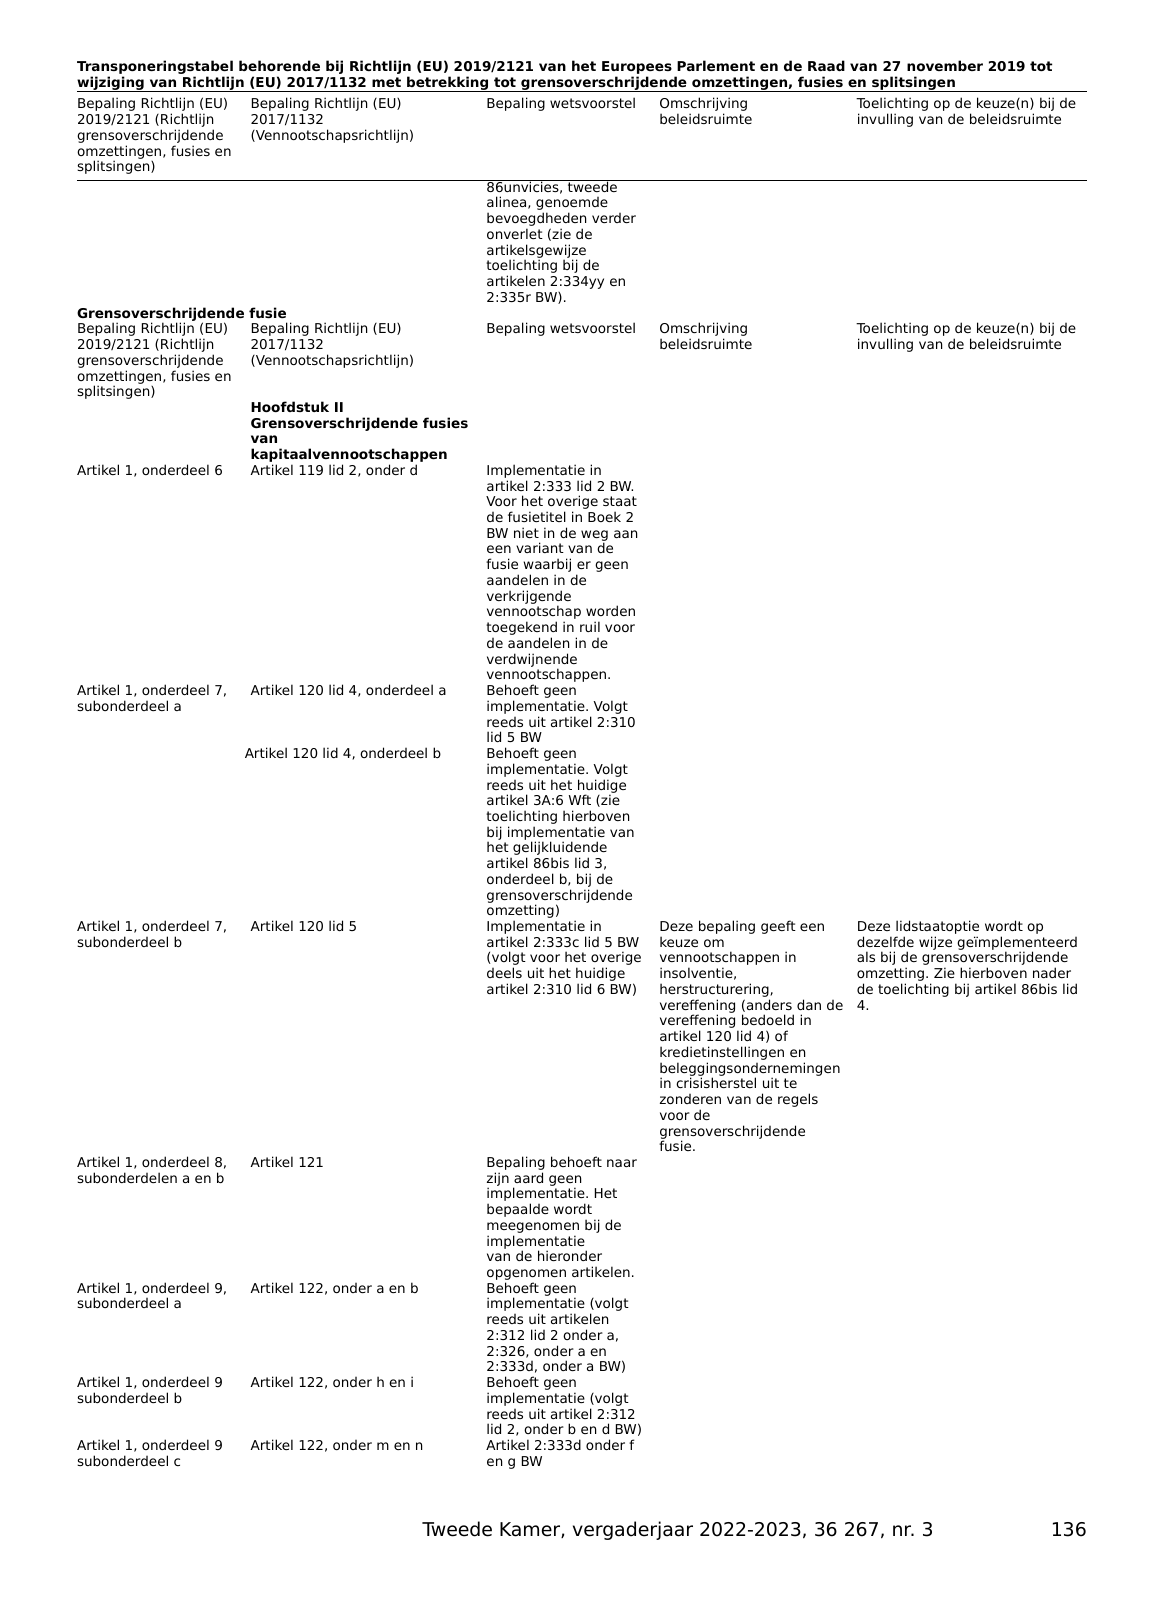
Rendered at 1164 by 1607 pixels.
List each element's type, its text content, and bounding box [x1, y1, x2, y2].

table_cell Artikel 120 lid 4, onderdeel a [245, 683, 480, 746]
table_cell [653, 463, 851, 683]
table_cell [653, 1375, 851, 1438]
table_cell Omschrijving beleidsruimte [653, 321, 851, 400]
table_cell [653, 1438, 851, 1469]
table_cell Bepaling Richtlijn (EU) 2017/1132 (Vennootschapsrichtlijn) [245, 92, 480, 179]
table_cell [653, 746, 851, 919]
table_cell [851, 746, 1087, 919]
table_cell [480, 400, 653, 463]
table_cell Artikel 121 [245, 1155, 480, 1281]
table_cell [851, 1281, 1087, 1375]
table_cell Artikel 122, onder m en n [245, 1438, 480, 1469]
table_cell [851, 181, 1087, 305]
table_cell Deze lidstaatoptie wordt op dezelfde wijze geïmplementeerd als bij de grensoverschrijdende omzetting. Zie hierboven nader de toelichting bij artikel 86bis lid 4. [851, 919, 1087, 1155]
table_cell Artikel 120 lid 4, onderdeel b [245, 746, 480, 919]
table_cell [851, 463, 1087, 683]
table_cell Hoofdstuk II Grensoverschrijdende fusies van kapitaalvennootschappen [245, 400, 480, 463]
table_cell Grensoverschrijdende fusie [77, 305, 1087, 321]
table_cell Behoeft geen implementatie. Volgt reeds uit het huidige artikel 3A:6 Wft (zie toelichting hierboven bij implementatie van het gelijkluidende artikel 86bis lid 3, onderdeel b, bij de grensoverschrijdende omzetting) [480, 746, 653, 919]
table_cell Implementatie in artikel 2:333c lid 5 BW (volgt voor het overige deels uit het huidige artikel 2:310 lid 6 BW) [480, 919, 653, 1155]
table_cell 86unvicies, tweede alinea, genoemde bevoegdheden verder onverlet (zie de artikelsgewijze toelichting bij de artikelen 2:334yy en 2:335r BW). [480, 181, 653, 305]
table_cell [653, 400, 851, 463]
table_header Transponeringstabel behorende bij Richtlijn (EU) 2019/2121 van het Europees Parlement en de Raad van 27 november 2019 tot wijziging van Richtlijn (EU) 2017/1132 met betrekking tot grensoverschrijdende omzettingen, fusies en splitsingen [77, 59, 1087, 91]
table_cell Bepaling Richtlijn (EU) 2019/2121 (Richtlijn grensoverschrijdende omzettingen, fusies en splitsingen) [77, 92, 244, 179]
table_cell Deze bepaling geeft een keuze om vennootschappen in insolventie, herstructurering, vereffening (anders dan de vereffening bedoeld in artikel 120 lid 4) of kredietinstellingen en beleggingsondernemingen in crisisherstel uit te zonderen van de regels voor de grensoverschrijdende fusie. [653, 919, 851, 1155]
table_cell Bepaling behoeft naar zijn aard geen implementatie. Het bepaalde wordt meegenomen bij de implementatie van de hieronder opgenomen artikelen. [480, 1155, 653, 1281]
table_cell Bepaling Richtlijn (EU) 2019/2121 (Richtlijn grensoverschrijdende omzettingen, fusies en splitsingen) [77, 321, 244, 400]
table_cell Artikel 1, onderdeel 9 subonderdeel b [77, 1375, 244, 1438]
table_cell [653, 181, 851, 305]
table_cell Artikel 1, onderdeel 6 [77, 463, 244, 683]
table_cell Artikel 1, onderdeel 8, subonderdelen a en b [77, 1155, 244, 1281]
table_cell Bepaling Richtlijn (EU) 2017/1132 (Vennootschapsrichtlijn) [245, 321, 480, 400]
table_cell [77, 181, 244, 305]
table_cell Omschrijving beleidsruimte [653, 92, 851, 179]
table_cell Bepaling wetsvoorstel [480, 92, 653, 179]
table_cell Behoeft geen implementatie. Volgt reeds uit artikel 2:310 lid 5 BW [480, 683, 653, 746]
table_cell [653, 683, 851, 746]
table_cell Artikel 120 lid 5 [245, 919, 480, 1155]
table_cell [851, 1155, 1087, 1281]
table_cell Artikel 1, onderdeel 9 subonderdeel c [77, 1438, 244, 1469]
table_cell Behoeft geen implementatie (volgt reeds uit artikel 2:312 lid 2, onder b en d BW) [480, 1375, 653, 1438]
table_cell [653, 1281, 851, 1375]
table_cell Behoeft geen implementatie (volgt reeds uit artikelen 2:312 lid 2 onder a, 2:326, onder a en 2:333d, onder a BW) [480, 1281, 653, 1375]
table_cell Implementatie in artikel 2:333 lid 2 BW. Voor het overige staat de fusietitel in Boek 2 BW niet in de weg aan een variant van de fusie waarbij er geen aandelen in de verkrijgende vennootschap worden toegekend in ruil voor de aandelen in de verdwijnende vennootschappen. [480, 463, 653, 683]
table_cell Artikel 122, onder a en b [245, 1281, 480, 1375]
table_cell [851, 400, 1087, 463]
table_cell Bepaling wetsvoorstel [480, 321, 653, 400]
table_cell Artikel 119 lid 2, onder d [245, 463, 480, 683]
table_cell Artikel 2:333d onder f en g BW [480, 1438, 653, 1469]
table_cell Toelichting op de keuze(n) bij de invulling van de beleidsruimte [851, 92, 1087, 179]
table_cell [851, 1438, 1087, 1469]
table_cell [851, 683, 1087, 746]
table_cell [851, 1375, 1087, 1438]
table_cell [653, 1155, 851, 1281]
table_cell Artikel 122, onder h en i [245, 1375, 480, 1438]
table_cell Artikel 1, onderdeel 7, subonderdeel b [77, 919, 244, 1155]
table_cell [245, 181, 480, 305]
table_cell [77, 400, 244, 463]
table_cell Artikel 1, onderdeel 7, subonderdeel a [77, 683, 244, 919]
table_cell Toelichting op de keuze(n) bij de invulling van de beleidsruimte [851, 321, 1087, 400]
table_cell Artikel 1, onderdeel 9, subonderdeel a [77, 1281, 244, 1375]
